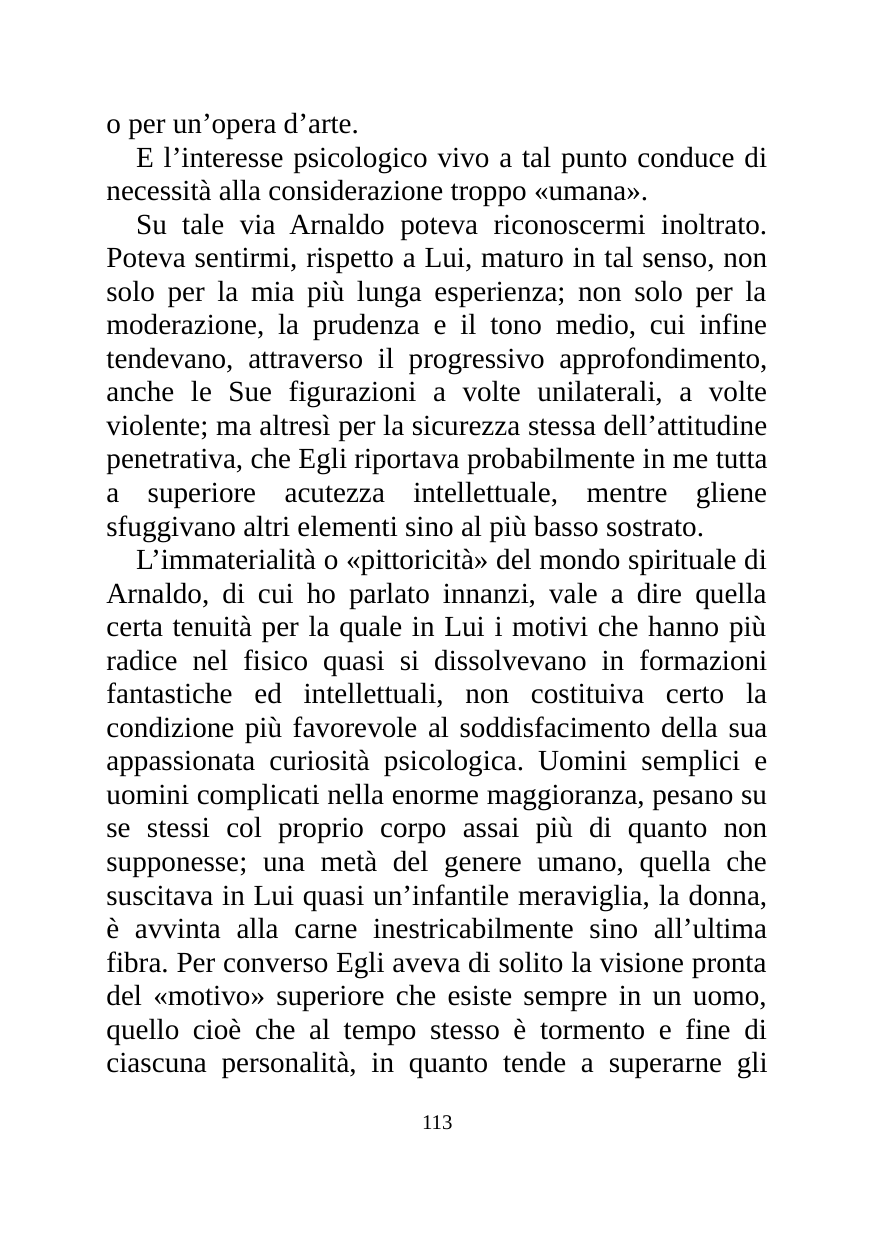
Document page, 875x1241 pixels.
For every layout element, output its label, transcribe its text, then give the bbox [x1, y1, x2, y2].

text o per un’opera d’arte. [106, 106, 768, 140]
text E l’interesse psicologico vivo a tal punto conduce di necessità alla considerazione troppo «umana». [106, 140, 768, 207]
text Su tale via Arnaldo poteva riconoscermi inoltrato. Poteva sentirmi, rispetto a Lui, maturo in tal senso, non solo per la mia più lunga esperienza; non solo per la moderazione, la prudenza e il tono medio, cui infine tendevano, attraverso il progressivo approfondimento, anche le Sue figurazioni a volte unilaterali, a volte violente; ma altresì per la sicurezza stessa dell’attitudine penetrativa, che Egli riportava probabilmente in me tutta a superiore acutezza intellettuale, mentre gliene sfuggivano altri elementi sino al più basso sostrato. [106, 207, 768, 542]
text L’immaterialità o «pittoricità» del mondo spirituale di Arnaldo, di cui ho parlato innanzi, vale a dire quella certa tenuità per la quale in Lui i motivi che hanno più radice nel fisico quasi si dissolvevano in formazioni fantastiche ed intellettuali, non costituiva certo la condizione più favorevole al soddisfacimento della sua appassionata curiosità psicologica. Uomini semplici e uomini complicati nella enorme maggioranza, pesano su se stessi col proprio corpo assai più di quanto non supponesse; una metà del genere umano, quella che suscitava in Lui quasi un’infantile meraviglia, la donna, è avvinta alla carne inestricabilmente sino all’ultima fibra. Per converso Egli aveva di solito la visione pronta del «motivo» superiore che esiste sempre in un uomo, quello cioè che al tempo stesso è tormento e fine di ciascuna personalità, in quanto tende a superarne gli [106, 542, 768, 1079]
